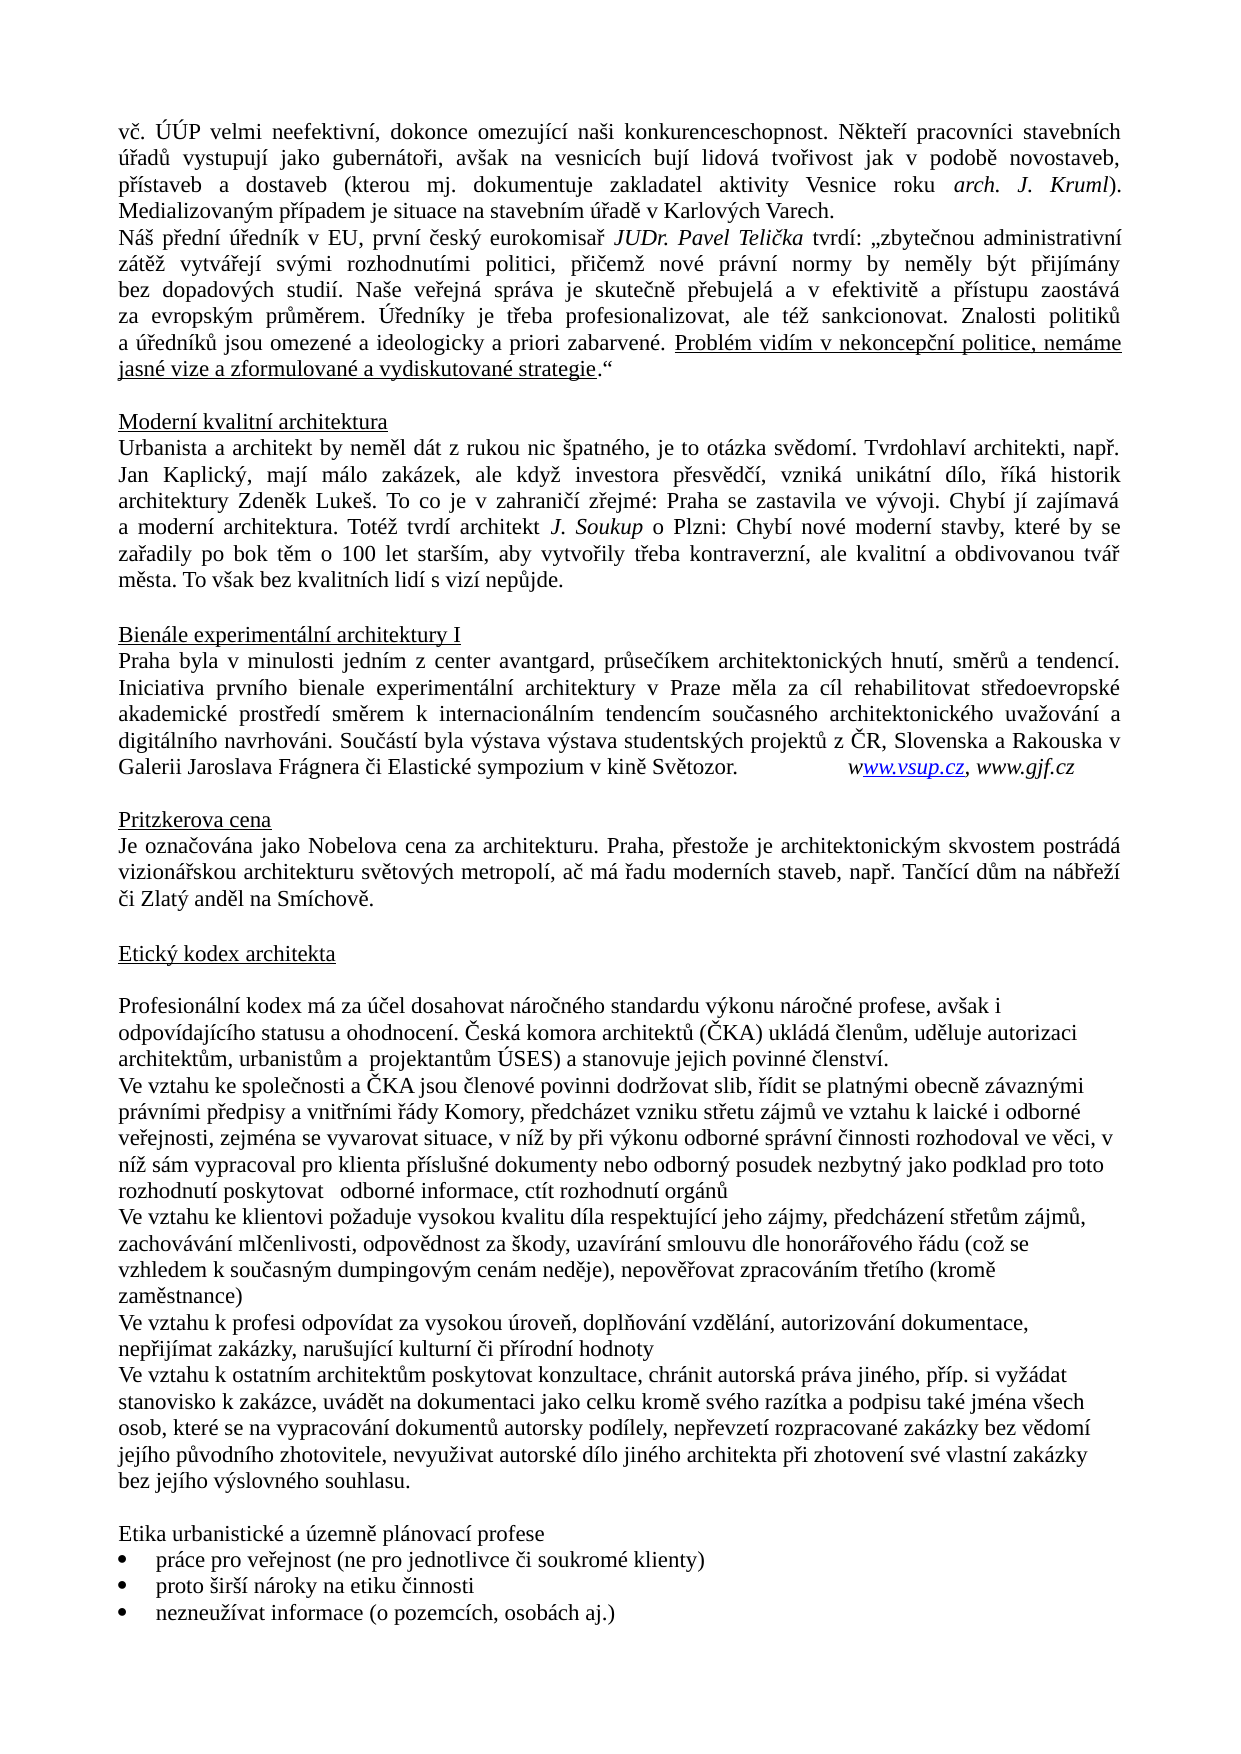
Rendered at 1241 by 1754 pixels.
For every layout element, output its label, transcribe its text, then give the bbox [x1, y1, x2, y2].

list práce pro veřejnost (ne pro jednotlivce či soukromé klienty) [118, 1546, 1122, 1572]
text Urbanista a architekt by neměl dát z rukou nic špatného, je to otázka svědomí. Tvrdohlaví architekti, např. Jan Kaplický, mají málo zakázek, ale když investora přesvědčí, vzniká unikátní dílo, říká historik architektury Zdeněk Lukeš. To co je v zahraničí zřejmé: Praha se zastavila ve vývoji. Chybí jí zajímavá a moderní architektura. Totéž tvrdí architekt J. Soukup o Plzni: Chybí nové moderní stavby, které by se zařadily po bok těm o 100 let starším, aby vytvořily třeba kontraverzní, ale kvalitní a obdivovanou tvář města. To však bez kvalitních lidí s vizí nepůjde. [118, 434, 1122, 592]
text Je označována jako Nobelova cena za architekturu. Praha, přestože je architektonickým skvostem postrádá vizionářskou architekturu světových metropolí, ač má řadu moderních staveb, např. Tančící dům na nábřeží či Zlatý anděl na Smíchově. [118, 832, 1122, 911]
text vč. ÚÚP velmi neefektivní, dokonce omezující naši konkurenceschopnost. Někteří pracovníci stavebních úřadů vystupují jako gubernátoři, avšak na vesnicích bují lidová tvořivost jak v podobě novostaveb, přístaveb a dostaveb (kterou mj. dokumentuje zakladatel aktivity Vesnice roku arch. J. Kruml). Medializovaným případem je situace na stavebním úřadě v Karlových Varech. [118, 118, 1122, 223]
text Ve vztahu ke společnosti a ČKA jsou členové povinni dodržovat slib, řídit se platnými obecně závaznými právními předpisy a vnitřními řády Komory, předcházet vzniku střetu zájmů ve vztahu k laické i odborné veřejnosti, zejména se vyvarovat situace, v níž by při výkonu odborné správní činnosti rozhodoval ve věci, v níž sám vypracoval pro klienta příslušné dokumenty nebo odborný posudek nezbytný jako podklad pro toto rozhodnutí poskytovat odborné informace, ctít rozhodnutí orgánů [118, 1072, 1122, 1203]
text Ve vztahu k ostatním architektům poskytovat konzultace, chránit autorská práva jiného, příp. si vyžádat stanovisko k zakázce, uvádět na dokumentaci jako celku kromě svého razítka a podpisu také jména všech osob, které se na vypracování dokumentů autorsky podílely, nepřevzetí rozpracované zakázky bez vědomí jejího původního zhotovitele, nevyuživat autorské dílo jiného architekta při zhotovení své vlastní zakázky bez jejího výslovného souhlasu. [118, 1362, 1122, 1493]
text Ve vztahu ke klientovi požaduje vysokou kvalitu díla respektující jeho zájmy, předcházení střetům zájmů, zachovávání mlčenlivosti, odpovědnost za škody, uzavírání smlouvu dle honorářového řádu (což se vzhledem k současným dumpingovým cenám neděje), nepověřovat zpracováním třetího (kromě zaměstnance) [118, 1203, 1122, 1309]
text Ve vztahu k profesi odpovídat za vysokou úroveň, doplňování vzdělání, autorizování dokumentace, nepřijímat zakázky, narušující kulturní či přírodní hodnoty [118, 1309, 1122, 1362]
text Etický kodex architekta [118, 940, 1122, 966]
text Profesionální kodex má za účel dosahovat náročného standardu výkonu náročné profese, avšak i odpovídajícího statusu a ohodnocení. Česká komora architektů (ČKA) ukládá členům, uděluje autorizaci architektům, urbanistům a projektantům ÚSES) a stanovuje jejich povinné členství. [118, 993, 1122, 1072]
text Moderní kvalitní architektura [118, 408, 1122, 434]
list nezneužívat informace (o pozemcích, osobách aj.) [118, 1599, 1122, 1625]
text Pritzkerova cena [118, 806, 1122, 832]
text Bienále experimentální architektury I [118, 621, 1122, 648]
text Náš přední úředník v EU, první český eurokomisař JUDr. Pavel Telička tvrdí: „zbytečnou administrativní zátěž vytvářejí svými rozhodnutími politici, přičemž nové právní normy by neměly být přijímány bez dopadových studií. Naše veřejná správa je skutečně přebujelá a v efektivitě a přístupu zaostává za evropským průměrem. Úředníky je třeba profesionalizovat, ale též sankcionovat. Znalosti politiků a úředníků jsou omezené a ideologicky a priori zabarvené. Problém vidím v nekoncepční politice, nemáme jasné vize a zformulované a vydiskutované strategie.“ [118, 223, 1122, 382]
text Etika urbanistické a územně plánovací profese [118, 1520, 1122, 1546]
list proto širší nároky na etiku činnosti [118, 1572, 1122, 1599]
text Praha byla v minulosti jedním z center avantgard, průsečíkem architektonických hnutí, směrů a tendencí. Iniciativa prvního bienale experimentální architektury v Praze měla za cíl rehabilitovat středoevropské akademické prostředí směrem k internacionálním tendencím současného architektonického uvažování a digitálního navrhováni. Součástí byla výstava výstava studentských projektů z ČR, Slovenska a Rakouska v Galerii Jaroslava Frágnera či Elastické sympozium v kině Světozor. www.vsup.cz, www.gjf.cz [118, 648, 1122, 779]
